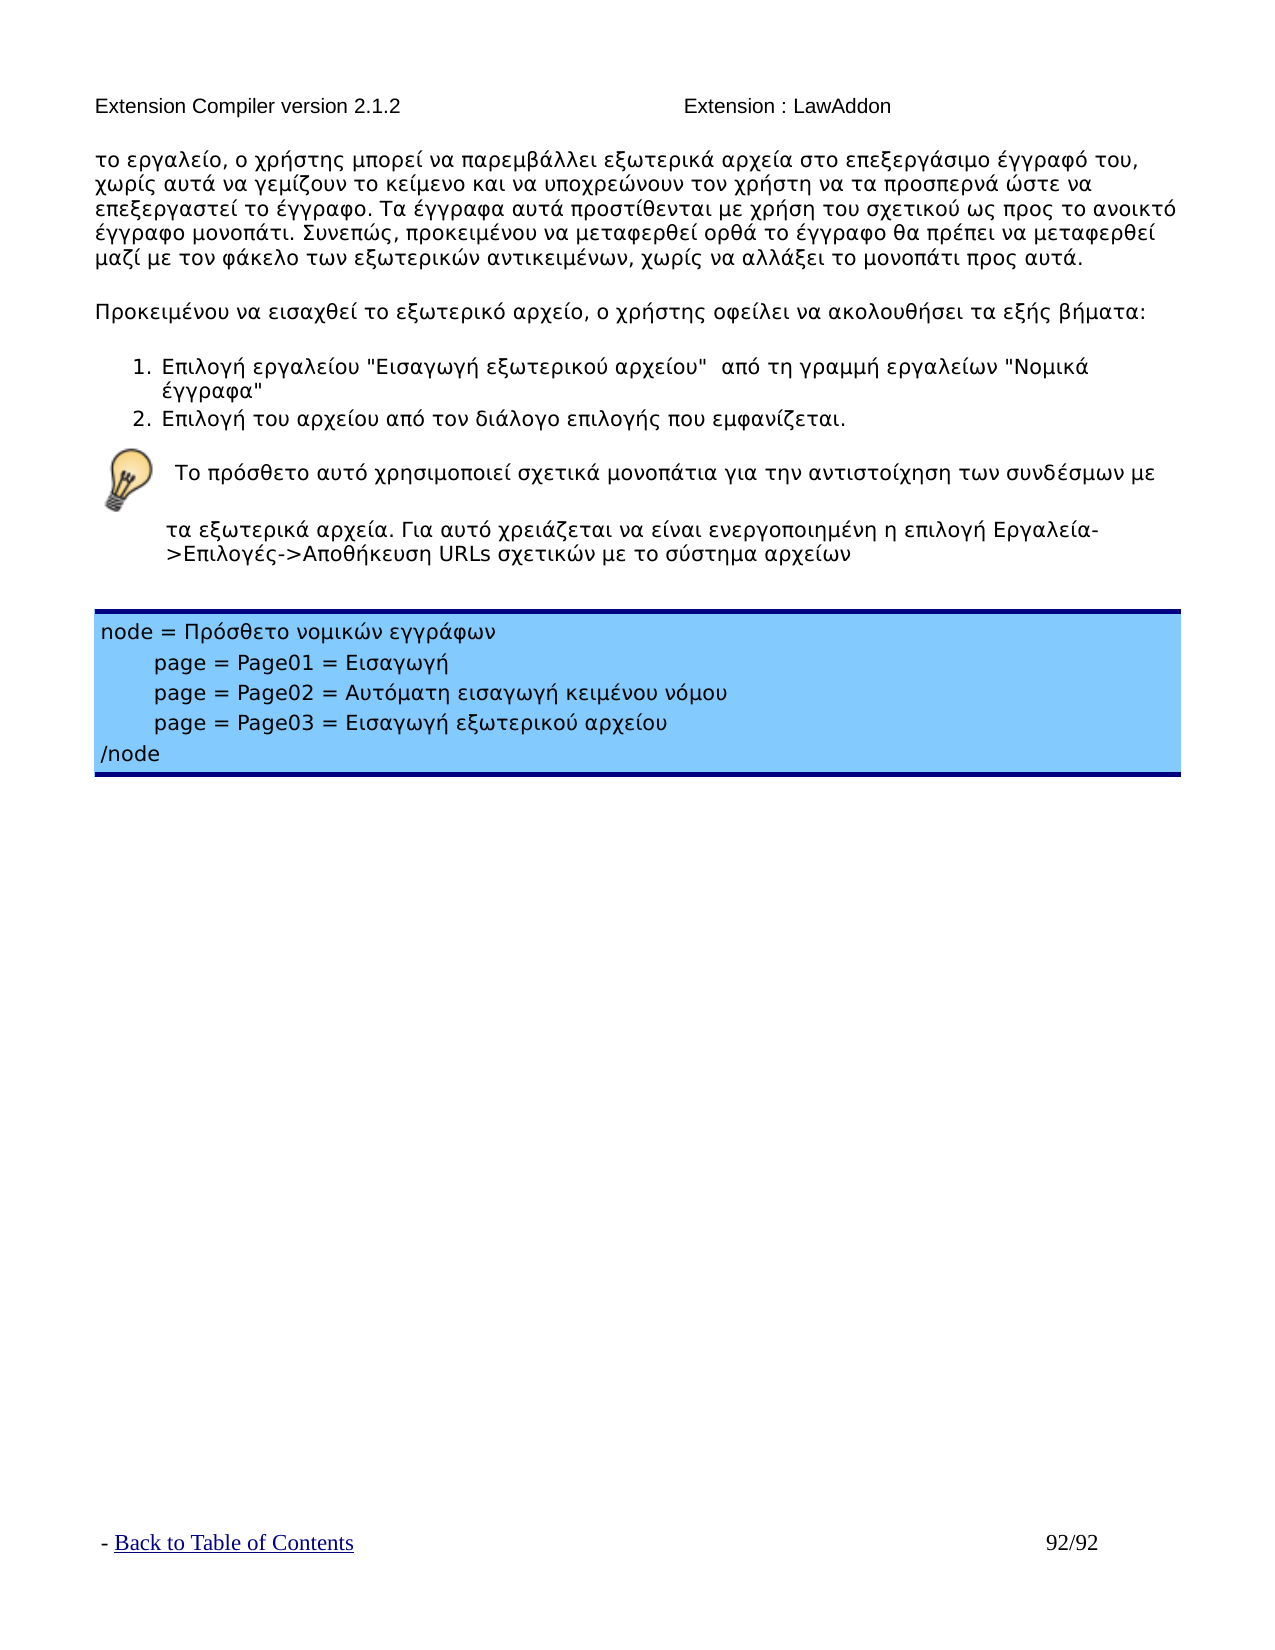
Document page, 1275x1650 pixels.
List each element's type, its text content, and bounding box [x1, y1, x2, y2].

text page = Page03 = Εισαγωγή εξωτερικού αρχείου [94, 700, 1181, 731]
text page = Page02 = Αυτόματη εισαγωγή κειμένου νόμου [94, 670, 1181, 700]
picture [95, 444, 163, 517]
list Επιλογή του αρχείου από τον διάλογο επιλογής που εμφανίζεται. [132, 407, 1181, 431]
text node = Πρόσθετο νομικών εγγράφων [94, 610, 1181, 639]
list Το πρόσθετο αυτό χρησιμοποιεί σχετικά μονοπάτια για την αντιστοίχηση των συνδέσμων με τα εξωτερικά αρχεία. Για αυτό χρειάζεται να είναι ενεργοποιημένη η επιλογή Εργαλεία->Επιλογές->Αποθήκευση URLs σχετικών με το σύστημα αρχείων [94, 443, 1181, 567]
list Επιλογή εργαλείου "Εισαγωγή εξωτερικού αρχείου" από τη γραμμή εργαλείων "Νομικά έγγραφα" [132, 355, 1181, 404]
text page = Page01 = Εισαγωγή [94, 639, 1181, 670]
text το εργαλείο, ο χρήστης μπορεί να παρεμβάλλει εξωτερικά αρχεία στο επεξεργάσιμο έγγραφό του, χωρίς αυτά να γεμίζουν το κείμενο και να υποχρεώνουν τον χρήστη να τα προσπερνά ώστε να επεξεργαστεί το έγγραφο. Τα έγγραφα αυτά προστίθενται με χρήση του σχετικού ως προς το ανοικτό έγγραφο μονοπάτι. Συνεπώς, προκειμένου να μεταφερθεί ορθά το έγγραφο θα πρέπει να μεταφερθεί μαζί με τον φάκελο των εξωτερικών αντικειμένων, χωρίς να αλλάξει το μονοπάτι προς αυτά. [94, 147, 1181, 270]
text Προκειμένου να εισαχθεί το εξωτερικό αρχείο, ο χρήστης οφείλει να ακολουθήσει τα εξής βήματα: [94, 300, 1181, 325]
text /node [94, 731, 1181, 777]
